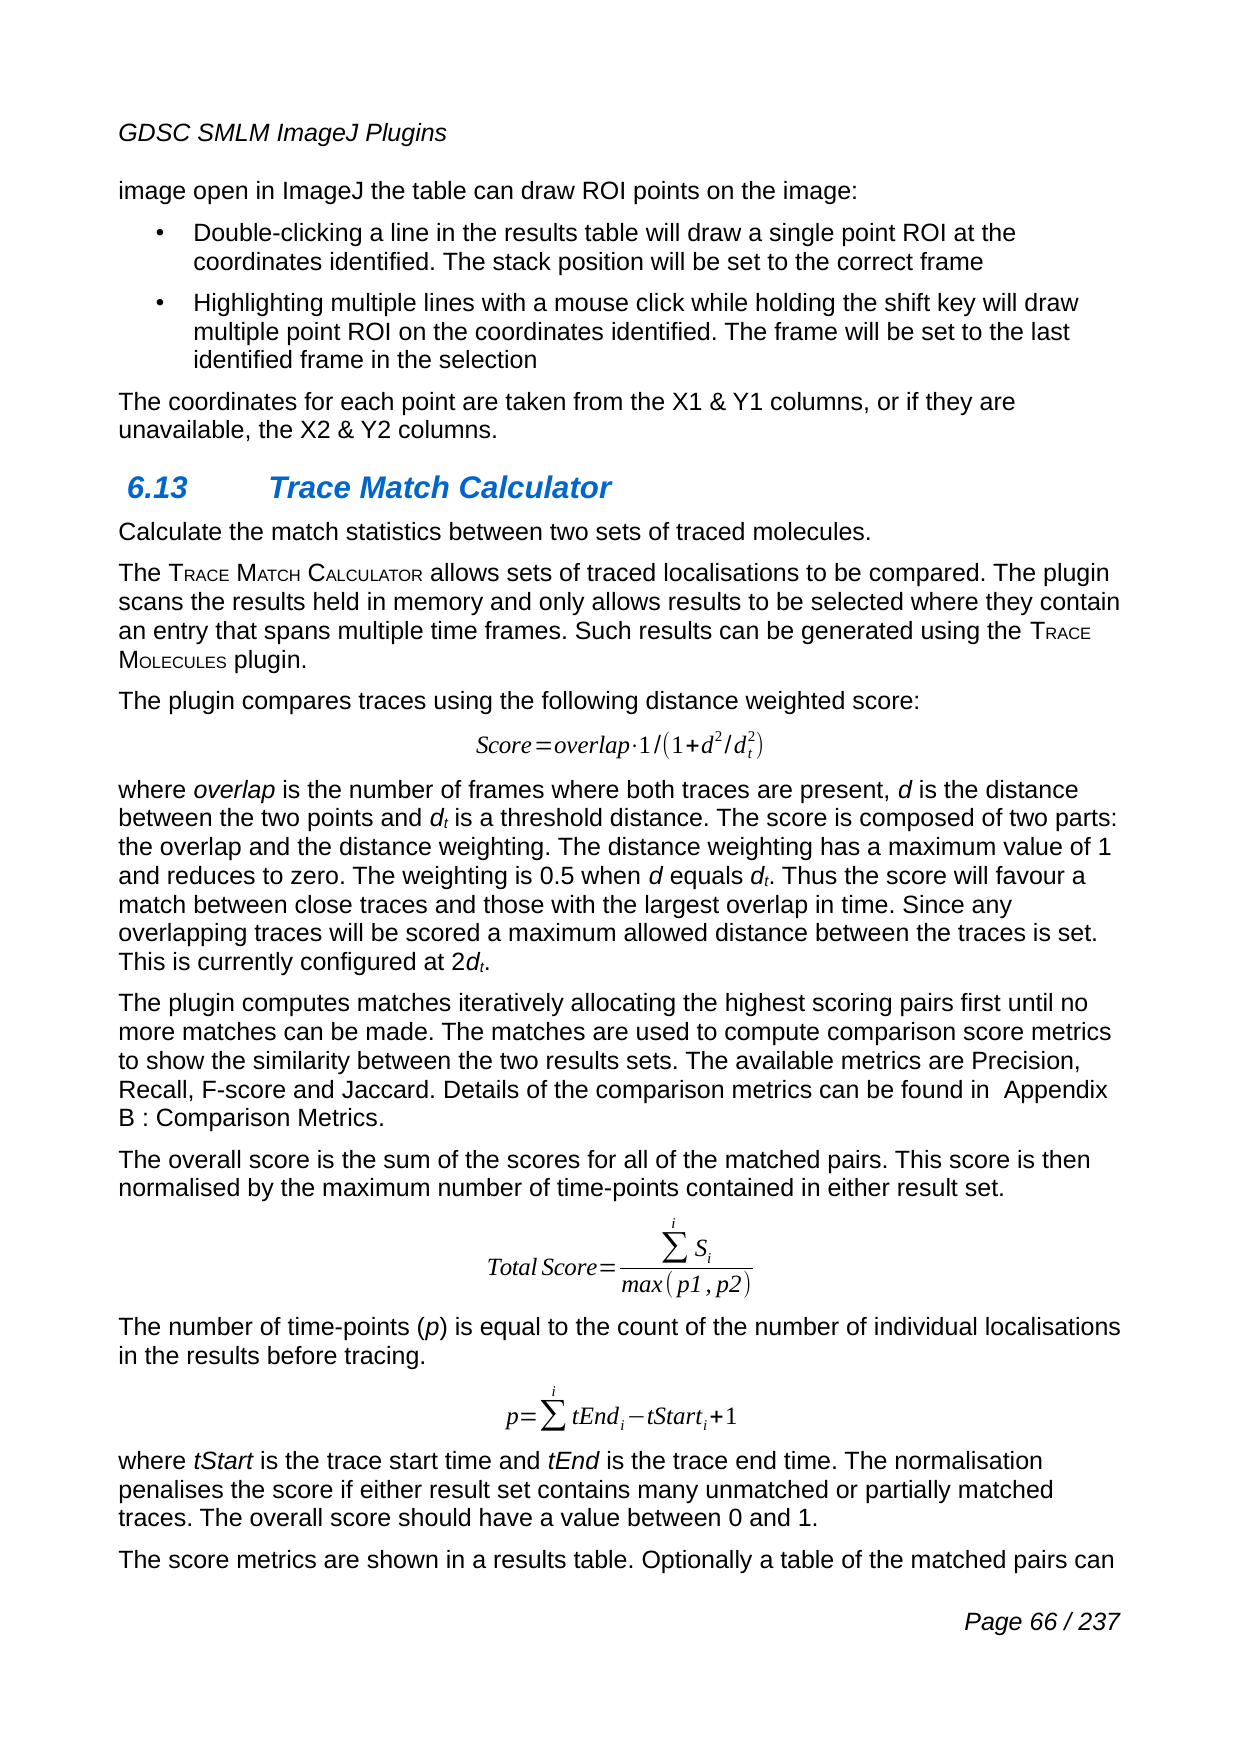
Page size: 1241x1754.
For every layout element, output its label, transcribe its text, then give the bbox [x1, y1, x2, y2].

text The score metrics are shown in a results table. Optionally a table of the matched pairs can [118, 1545, 1122, 1573]
text The overall score is the sum of the scores for all of the matched pairs. This score is then normalised by the maximum number of time-points contained in either result set. [118, 1145, 1122, 1202]
text The coordinates for each point are taken from the X1 & Y1 columns, or if they are unavailable, the X2 & Y2 columns. [118, 387, 1122, 444]
text where overlap is the number of frames where both traces are present, d is the distance between the two points and dt is a threshold distance. The score is composed of two parts: the overlap and the distance weighting. The distance weighting has a maximum value of 1 and reduces to zero. The weighting is 0.5 when d equals dt. Thus the score will favour a match between close traces and those with the largest overlap in time. Since any overlapping traces will be scored a maximum allowed distance between the traces is set. This is currently configured at 2dt. [118, 775, 1122, 976]
text The Trace Match Calculator allows sets of traced localisations to be compared. The plugin scans the results held in memory and only allows results to be selected where they contain an entry that spans multiple time frames. Such results can be generated using the Trace Molecules plugin. [118, 558, 1122, 673]
text The plugin compares traces using the following distance weighted score: [118, 686, 1122, 715]
text The number of time-points (p) is equal to the count of the number of individual localisations in the results before tracing. [118, 1312, 1122, 1369]
text The plugin computes matches iteratively allocating the highest scoring pairs first until no more matches can be made. The matches are used to compute comparison score metrics to show the similarity between the two results sets. The available metrics are Precision, Recall, F-score and Jaccard. Details of the comparison metrics can be found in Appendix B : Comparison Metrics. [118, 988, 1122, 1132]
list Double-clicking a line in the results table will draw a single point ROI at the coordinates identified. The stack position will be set to the correct frame [156, 218, 1122, 275]
text where tStart is the trace start time and tEnd is the trace end time. The normalisation penalises the score if either result set contains many unmatched or partially matched traces. The overall score should have a value between 0 and 1. [118, 1446, 1122, 1532]
subtitle Trace Match Calculator [118, 469, 1122, 505]
text Calculate the match statistics between two sets of traced molecules. [118, 517, 1122, 546]
list Highlighting multiple lines with a mouse click while holding the shift key will draw multiple point ROI on the coordinates identified. The frame will be set to the last identified frame in the selection [156, 288, 1122, 374]
text image open in ImageJ the table can draw ROI points on the image: [118, 176, 1122, 205]
